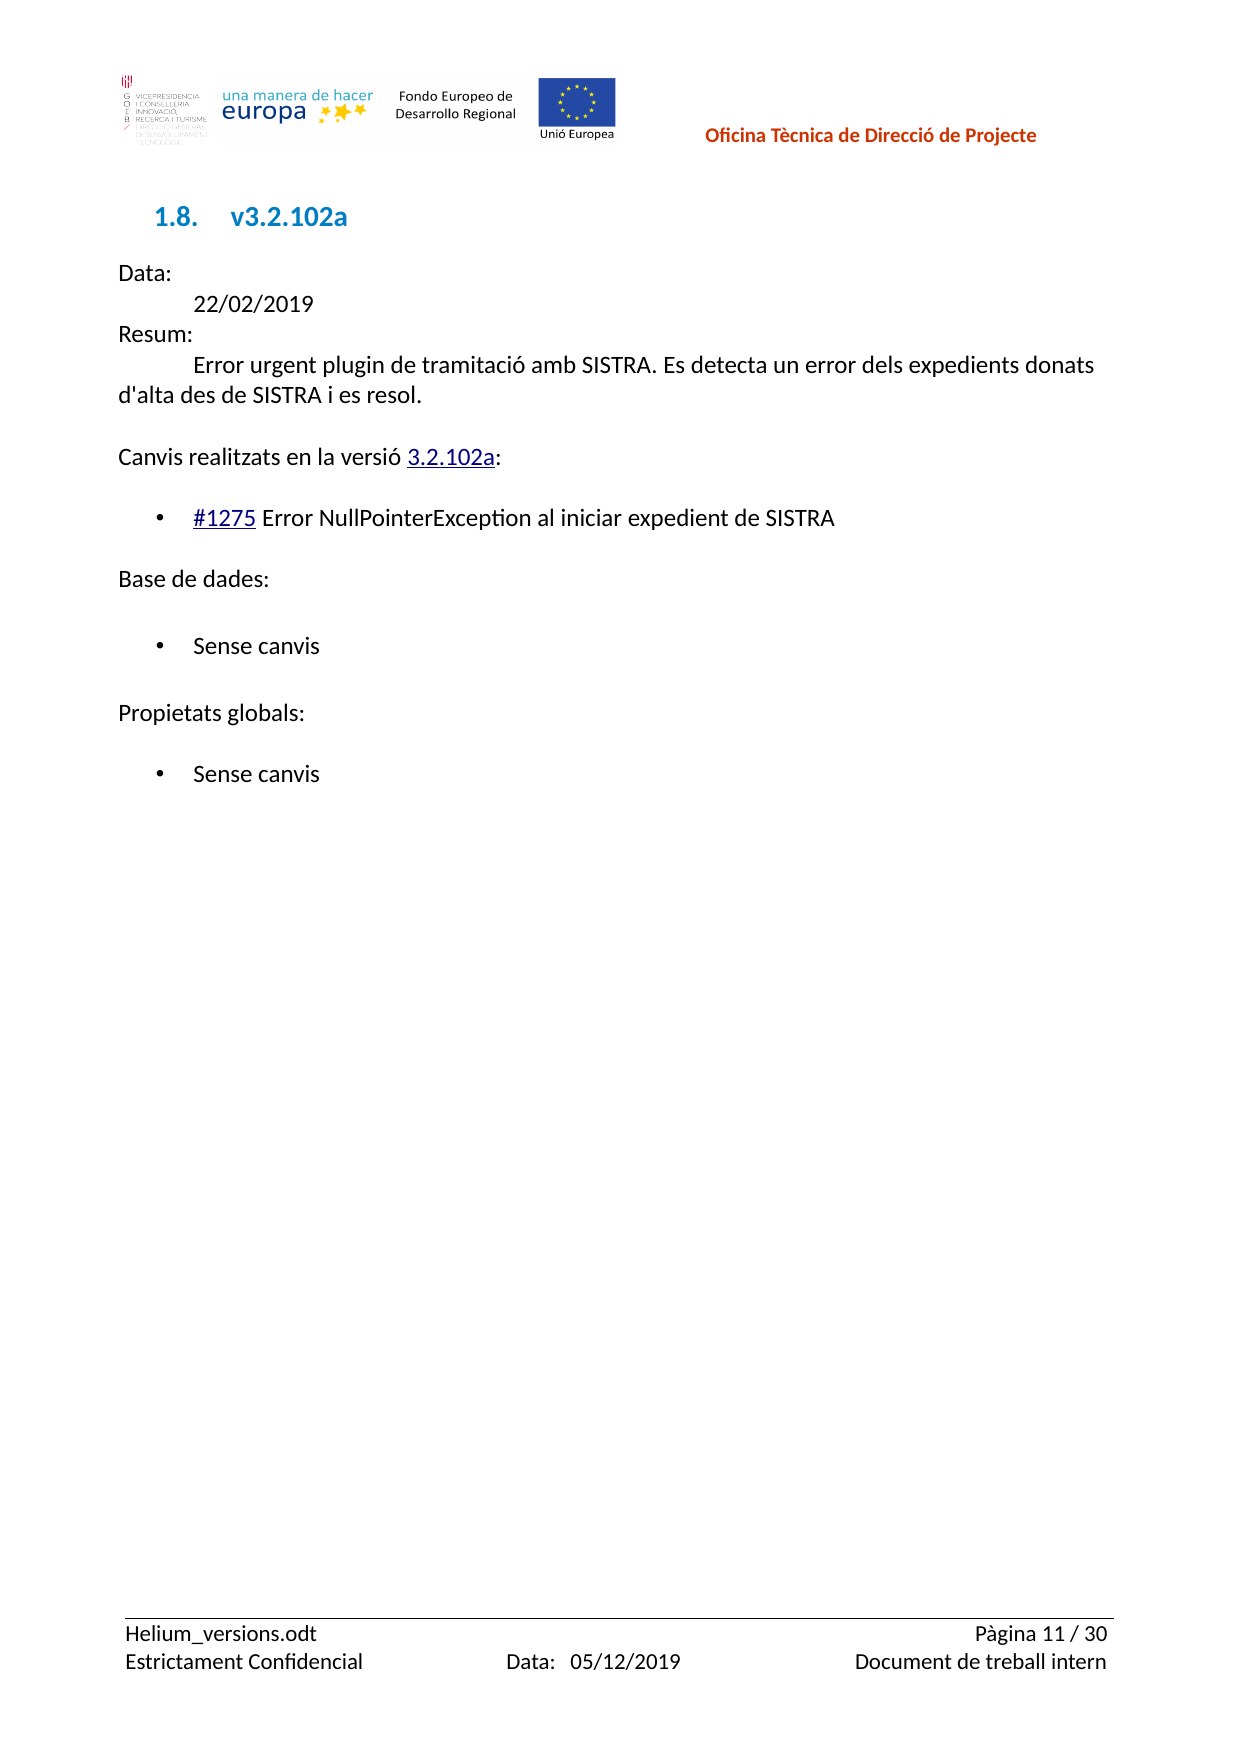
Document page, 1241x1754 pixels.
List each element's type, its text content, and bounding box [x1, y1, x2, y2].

text Propietats globals: [118, 697, 1122, 727]
text Data: [118, 258, 1122, 288]
text Resum: [118, 319, 1122, 349]
list #1275 Error NullPointerException al iniciar expedient de SISTRA [156, 502, 1122, 532]
text 22/02/2019 [118, 288, 1122, 319]
text Canvis realitzats en la versió 3.2.102a: [118, 441, 1122, 471]
picture [219, 73, 621, 147]
text Base de dades: [118, 563, 1122, 593]
list Sense canvis [156, 758, 1122, 788]
list Sense canvis [156, 630, 1122, 660]
picture [118, 73, 213, 147]
subtitle v3.2.102a [153, 198, 1122, 234]
text Error urgent plugin de tramitació amb SISTRA. Es detecta un error dels expedients donats d'alta des de SISTRA i es resol. [118, 349, 1122, 410]
